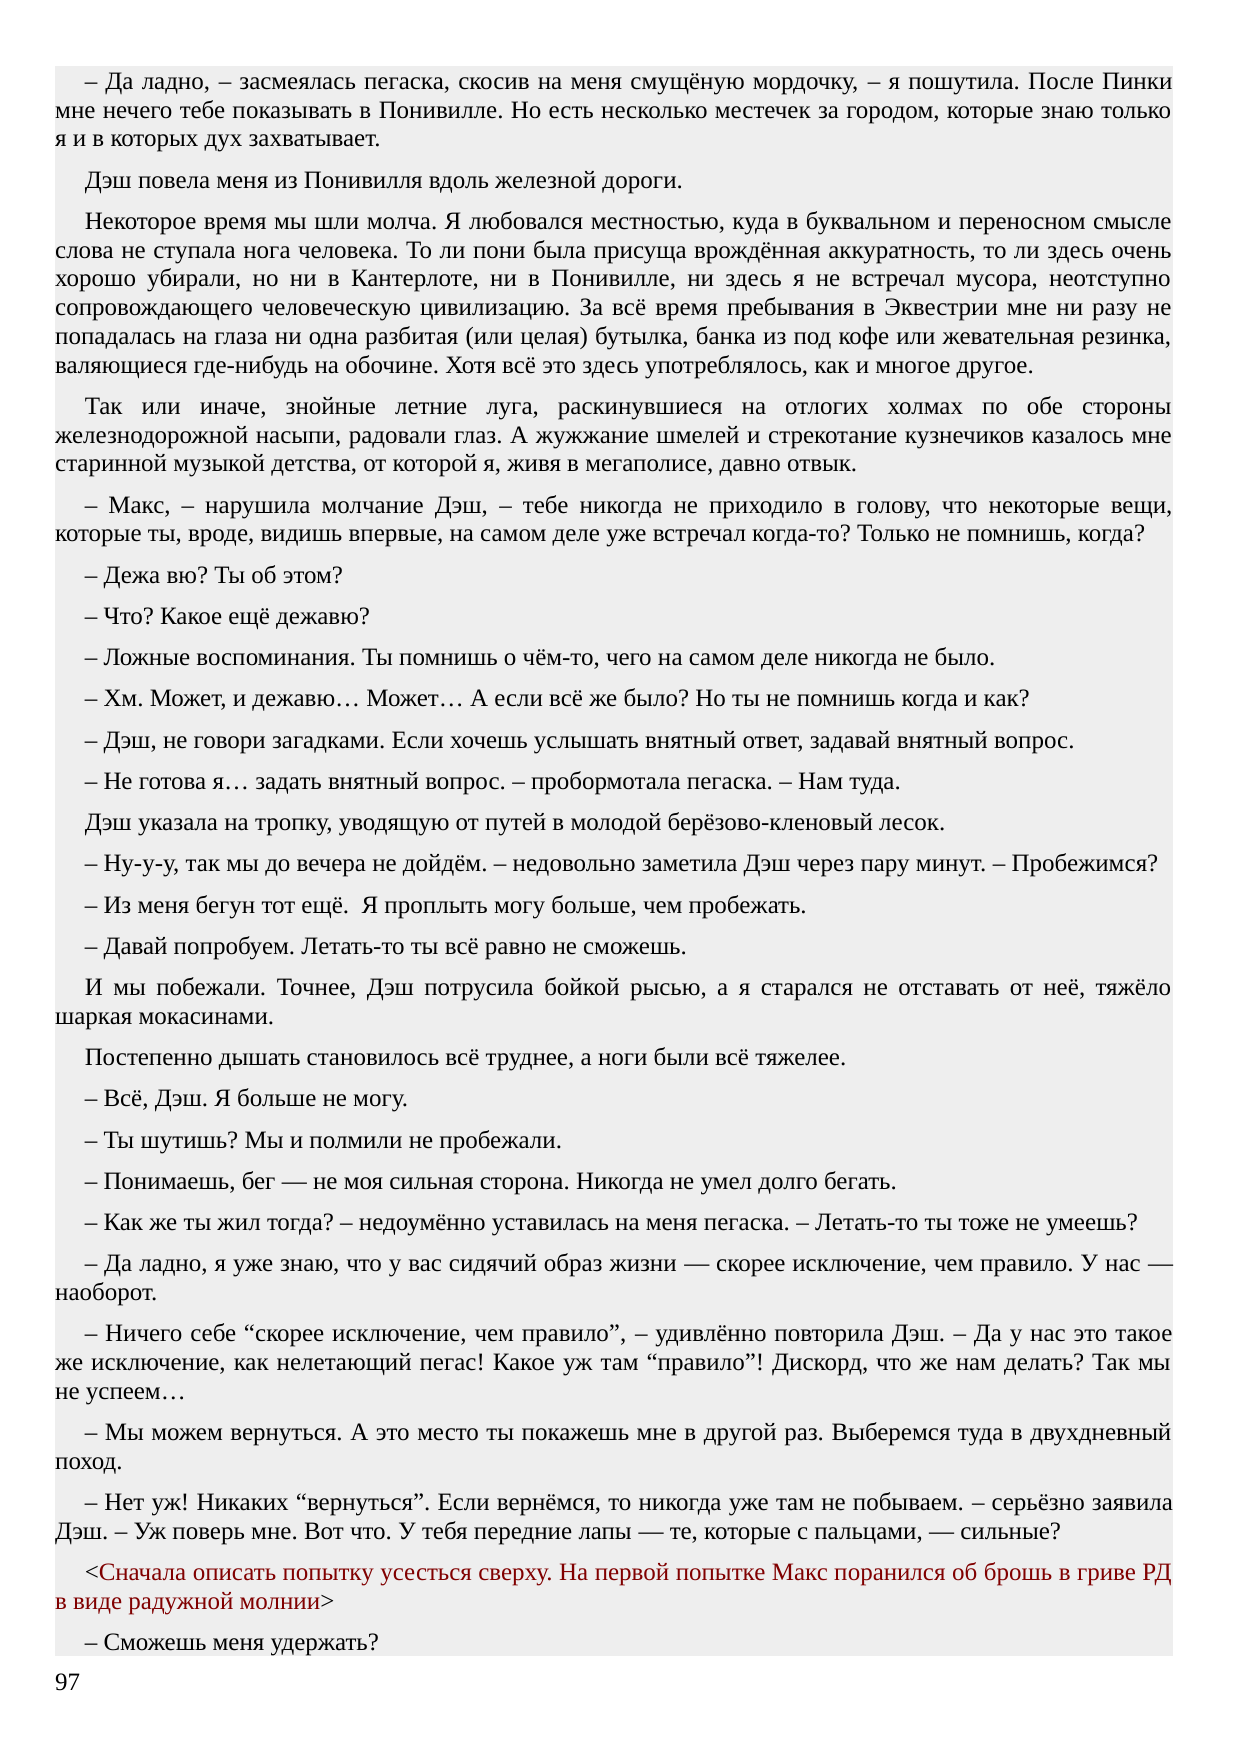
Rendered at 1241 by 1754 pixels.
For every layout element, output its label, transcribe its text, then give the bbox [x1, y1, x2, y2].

text – Да ладно, я уже знаю, что у вас сидячий образ жизни — скорее исключение, чем правило. У нас — наоборот. [55, 1248, 1173, 1306]
text – Мы можем вернуться. А это место ты покажешь мне в другой раз. Выберемся туда в двухдневный поход. [55, 1417, 1173, 1475]
text – Понимаешь, бег — не моя сильная сторона. Никогда не умел долго бегать. [55, 1166, 1173, 1195]
text – Дежа вю? Ты об этом? [55, 560, 1173, 588]
text – Нет уж! Никаких “вернуться”. Если вернёмся, то никогда уже там не побываем. – серьёзно заявила Дэш. – Уж поверь мне. Вот что. У тебя передние лапы — те, которые с пальцами, — сильные? [55, 1487, 1173, 1545]
text – Ты шутишь? Мы и полмили не пробежали. [55, 1125, 1173, 1153]
text – Что? Какое ещё дежавю? [55, 601, 1173, 630]
text Дэш повела меня из Понивилля вдоль железной дороги. [55, 165, 1173, 193]
text – Не готова я… задать внятный вопрос. – пробормотала пегаска. – Нам туда. [55, 766, 1173, 795]
text Некоторое время мы шли молча. Я любовался местностью, куда в буквальном и переносном смысле слова не ступала нога человека. То ли пони была присуща врождённая аккуратность, то ли здесь очень хорошо убирали, но ни в Кантерлоте, ни в Понивилле, ни здесь я не встречал мусора, неотступно сопровождающего человеческую цивилизацию. За всё время пребывания в Эквестрии мне ни разу не попадалась на глаза ни одна разбитая (или целая) бутылка, банка из под кофе или жевательная резинка, валяющиеся где-нибудь на обочине. Хотя всё это здесь употреблялось, как и многое другое. [55, 206, 1173, 378]
text – Ничего себе “скорее исключение, чем правило”, – удивлённо повторила Дэш. – Да у нас это такое же исключение, как нелетающий пегас! Какое уж там “правило”! Дискорд, что же нам делать? Так мы не успеем… [55, 1318, 1173, 1405]
text – Сможешь меня удержать? [55, 1627, 1173, 1656]
text – Ну-у-у, так мы до вечера не дойдём. – недовольно заметила Дэш через пару минут. – Пробежимся? [55, 848, 1173, 877]
text – Макс, – нарушила молчание Дэш, – тебе никогда не приходило в голову, что некоторые вещи, которые ты, вроде, видишь впервые, на самом деле уже встречал когда-то? Только не помнишь, когда? [55, 490, 1173, 547]
text Дэш указала на тропку, уводящую от путей в молодой берёзово-кленовый лесок. [55, 807, 1173, 836]
text Постепенно дышать становилось всё труднее, а ноги были всё тяжелее. [55, 1042, 1173, 1071]
text – Давай попробуем. Летать-то ты всё равно не сможешь. [55, 931, 1173, 960]
text – Из меня бегун тот ещё. Я проплыть могу больше, чем пробежать. [55, 890, 1173, 918]
text – Да ладно, – засмеялась пегаска, скосив на меня смущёную мордочку, – я пошутила. После Пинки мне нечего тебе показывать в Понивилле. Но есть несколько местечек за городом, которые знаю только я и в которых дух захватывает. [55, 66, 1173, 152]
text – Дэш, не говори загадками. Если хочешь услышать внятный ответ, задавай внятный вопрос. [55, 725, 1173, 753]
text Так или иначе, знойные летние луга, раскинувшиеся на отлогих холмах по обе стороны железнодорожной насыпи, радовали глаз. А жужжание шмелей и стрекотание кузнечиков казалось мне старинной музыкой детства, от которой я, живя в мегаполисе, давно отвык. [55, 391, 1173, 477]
text – Хм. Может, и дежавю… Может… А если всё же было? Но ты не помнишь когда и как? [55, 683, 1173, 712]
text – Всё, Дэш. Я больше не могу. [55, 1083, 1173, 1112]
text <Cначала описать попытку усесться сверху. На первой попытке Макс поранился об брошь в гриве РД в виде радужной молнии> [55, 1557, 1173, 1615]
text И мы побежали. Точнее, Дэш потрусила бойкой рысью, а я старался не отставать от неё, тяжёло шаркая мокасинами. [55, 972, 1173, 1030]
text – Ложные воспоминания. Ты помнишь о чём-то, чего на самом деле никогда не было. [55, 642, 1173, 671]
text – Как же ты жил тогда? – недоумённо уставилась на меня пегаска. – Летать-то ты тоже не умеешь? [55, 1207, 1173, 1236]
